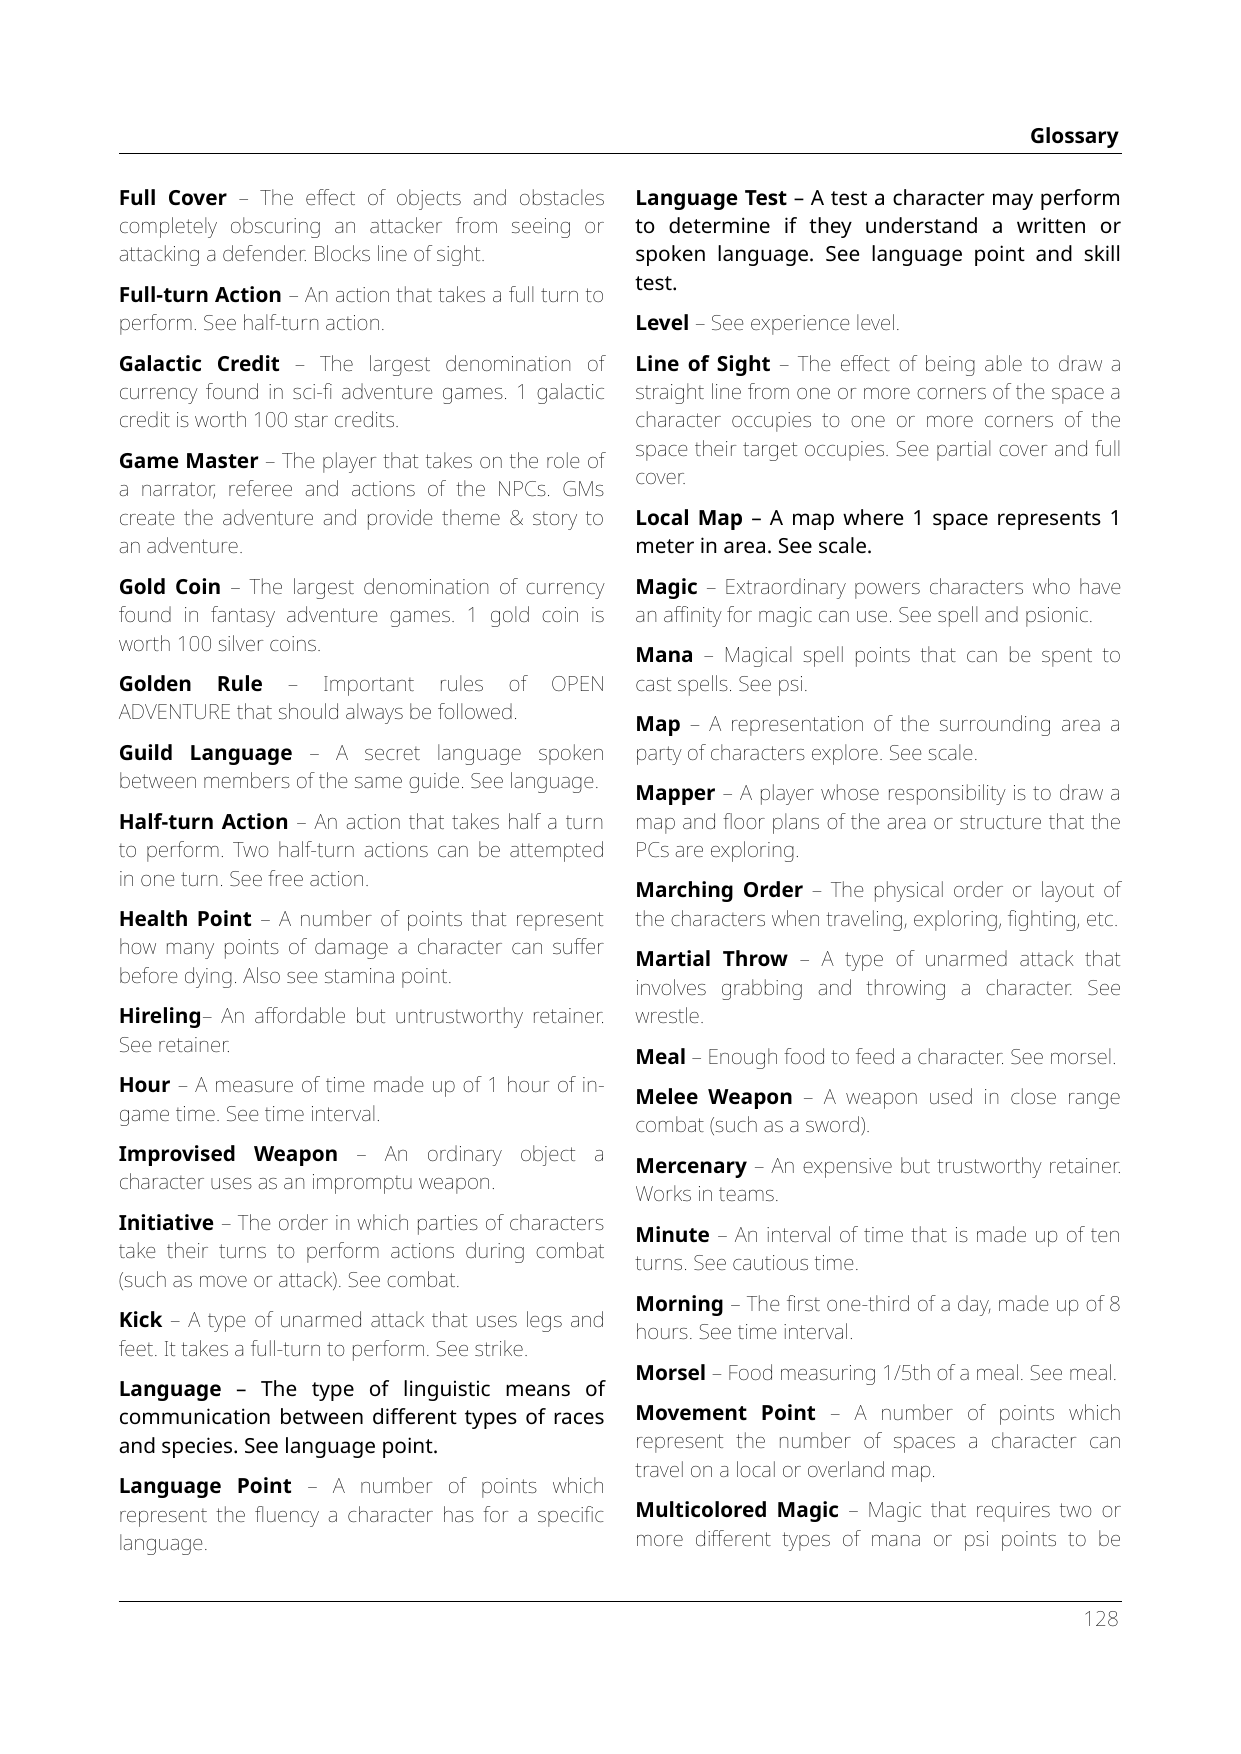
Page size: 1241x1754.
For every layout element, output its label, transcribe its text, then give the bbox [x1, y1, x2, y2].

text Language Point – A number of points which represent the fluency a character has for a specific language. [118, 1471, 605, 1557]
text Full Cover – The effect of objects and obstacles completely obscuring an attacker from seeing or attacking a defender. Blocks line of sight. [118, 183, 605, 268]
text Health Point – A number of points that represent how many points of damage a character can suffer before dying. Also see stamina point. [118, 904, 605, 989]
text Galactic Credit – The largest denomination of currency found in sci-fi adventure games. 1 galactic credit is worth 100 star credits. [118, 349, 605, 434]
text Map – A representation of the surrounding area a party of characters explore. See scale. [635, 709, 1122, 766]
text Guild Language – A secret language spoken between members of the same guide. See language. [118, 738, 605, 795]
text Language Test – A test a character may perform to determine if they understand a written or spoken language. See language point and skill test. [635, 183, 1122, 296]
text Mapper – A player whose responsibility is to draw a map and floor plans of the area or structure that the PCs are exploring. [635, 778, 1122, 864]
text Line of Sight – The effect of being able to draw a straight line from one or more corners of the space a character occupies to one or more corners of the space their target occupies. See partial cover and full cover. [635, 349, 1122, 491]
text Gold Coin – The largest denomination of currency found in fantasy adventure games. 1 gold coin is worth 100 silver coins. [118, 572, 605, 657]
text Movement Point – A number of points which represent the number of spaces a character can travel on a local or overland map. [635, 1398, 1122, 1483]
text Marching Order – The physical order or layout of the characters when traveling, exploring, fighting, etc. [635, 876, 1122, 932]
text Hireling– An affordable but untrustworthy retainer. See retainer. [118, 1001, 605, 1058]
text Multicolored Magic – Magic that requires two or more different types of mana or psi points to be [635, 1495, 1122, 1552]
text Game Master – The player that takes on the role of a narrator, referee and actions of the NPCs. GMs create the adventure and provide theme & story to an adventure. [118, 446, 605, 560]
text Mercenary – An expensive but trustworthy retainer. Works in teams. [635, 1151, 1122, 1208]
text Morsel – Food measuring 1/5th of a meal. See meal. [635, 1358, 1122, 1386]
text Language – The type of linguistic means of communication between different types of races and species. See language point. [118, 1374, 605, 1459]
text Magic – Extraordinary powers characters who have an affinity for magic can use. See spell and psionic. [635, 572, 1122, 629]
text Mana – Magical spell points that can be spent to cast spells. See psi. [635, 641, 1122, 697]
text Half-turn Action – An action that takes half a turn to perform. Two half-turn actions can be attempted in one turn. See free action. [118, 807, 605, 892]
text Martial Throw – A type of unarmed attack that involves grabbing and throwing a character. See wrestle. [635, 944, 1122, 1030]
text Improvised Weapon – An ordinary object a character uses as an impromptu weapon. [118, 1139, 605, 1196]
text Level – See experience level. [635, 308, 1122, 337]
text Meal – Enough food to feed a character. See morsel. [635, 1042, 1122, 1070]
text Kick – A type of unarmed attack that uses legs and feet. It takes a full-turn to perform. See strike. [118, 1305, 605, 1362]
text Initiative – The order in which parties of characters take their turns to perform actions during combat (such as move or attack). See combat. [118, 1208, 605, 1293]
text Golden Rule – Important rules of OPEN ADVENTURE that should always be followed. [118, 669, 605, 726]
text Minute – An interval of time that is made up of ten turns. See cautious time. [635, 1220, 1122, 1277]
text Morning – The first one-third of a day, made up of 8 hours. See time interval. [635, 1289, 1122, 1346]
text Local Map – A map where 1 space represents 1 meter in area. See scale. [635, 503, 1122, 560]
text Melee Weapon – A weapon used in close range combat (such as a sword). [635, 1082, 1122, 1139]
text Hour – A measure of time made up of 1 hour of in-game time. See time interval. [118, 1070, 605, 1127]
text Full-turn Action – An action that takes a full turn to perform. See half-turn action. [118, 280, 605, 337]
